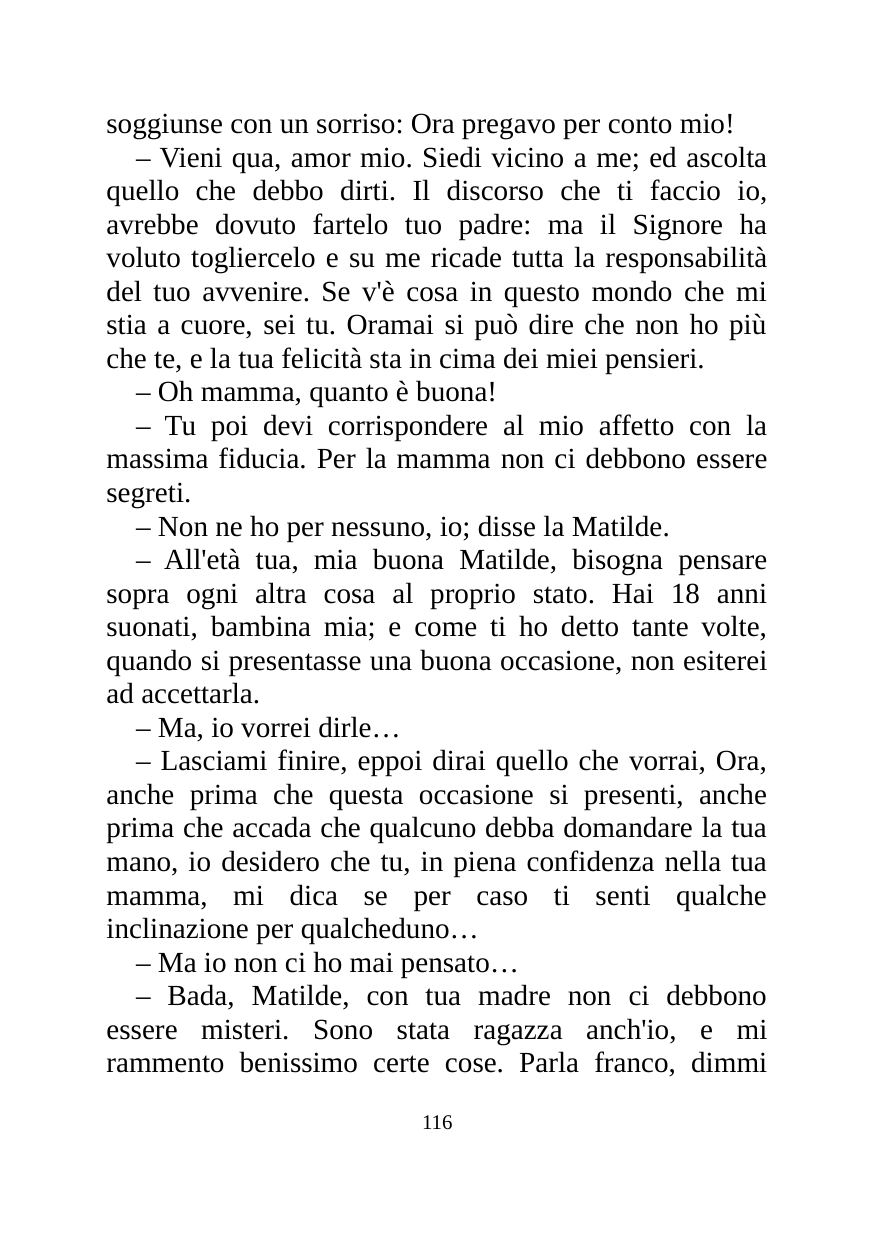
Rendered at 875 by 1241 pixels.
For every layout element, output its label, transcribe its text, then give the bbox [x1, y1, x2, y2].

text – All'età tua, mia buona Matilde, bisogna pensare sopra ogni altra cosa al proprio stato. Hai 18 anni suonati, bambina mia; e come ti ho detto tante volte, quando si presentasse una buona occasione, non esiterei ad accettarla. [106, 542, 768, 710]
text – Non ne ho per nessuno, io; disse la Matilde. [106, 509, 768, 542]
text soggiunse con un sorriso: Ora pregavo per conto mio! [106, 106, 768, 140]
text – Tu poi devi corrispondere al mio affetto con la massima fiducia. Per la mamma non ci debbono essere segreti. [106, 408, 768, 509]
text – Ma io non ci ho mai pensato… [106, 945, 768, 978]
text – Ma, io vorrei dirle… [106, 710, 768, 743]
text – Oh mamma, quanto è buona! [106, 374, 768, 408]
text – Vieni qua, amor mio. Siedi vicino a me; ed ascolta quello che debbo dirti. Il discorso che ti faccio io, avrebbe dovuto fartelo tuo padre: ma il Signore ha voluto togliercelo e su me ricade tutta la responsabilità del tuo avvenire. Se v'è cosa in questo mondo che mi stia a cuore, sei tu. Oramai si può dire che non ho più che te, e la tua felicità sta in cima dei miei pensieri. [106, 140, 768, 374]
text – Lasciami finire, eppoi dirai quello che vorrai, Ora, anche prima che questa occasione si presenti, anche prima che accada che qualcuno debba domandare la tua mano, io desidero che tu, in piena confidenza nella tua mamma, mi dica se per caso ti senti qualche inclinazione per qualcheduno… [106, 743, 768, 945]
text – Bada, Matilde, con tua madre non ci debbono essere misteri. Sono stata ragazza anch'io, e mi rammento benissimo certe cose. Parla franco, dimmi [106, 978, 768, 1079]
